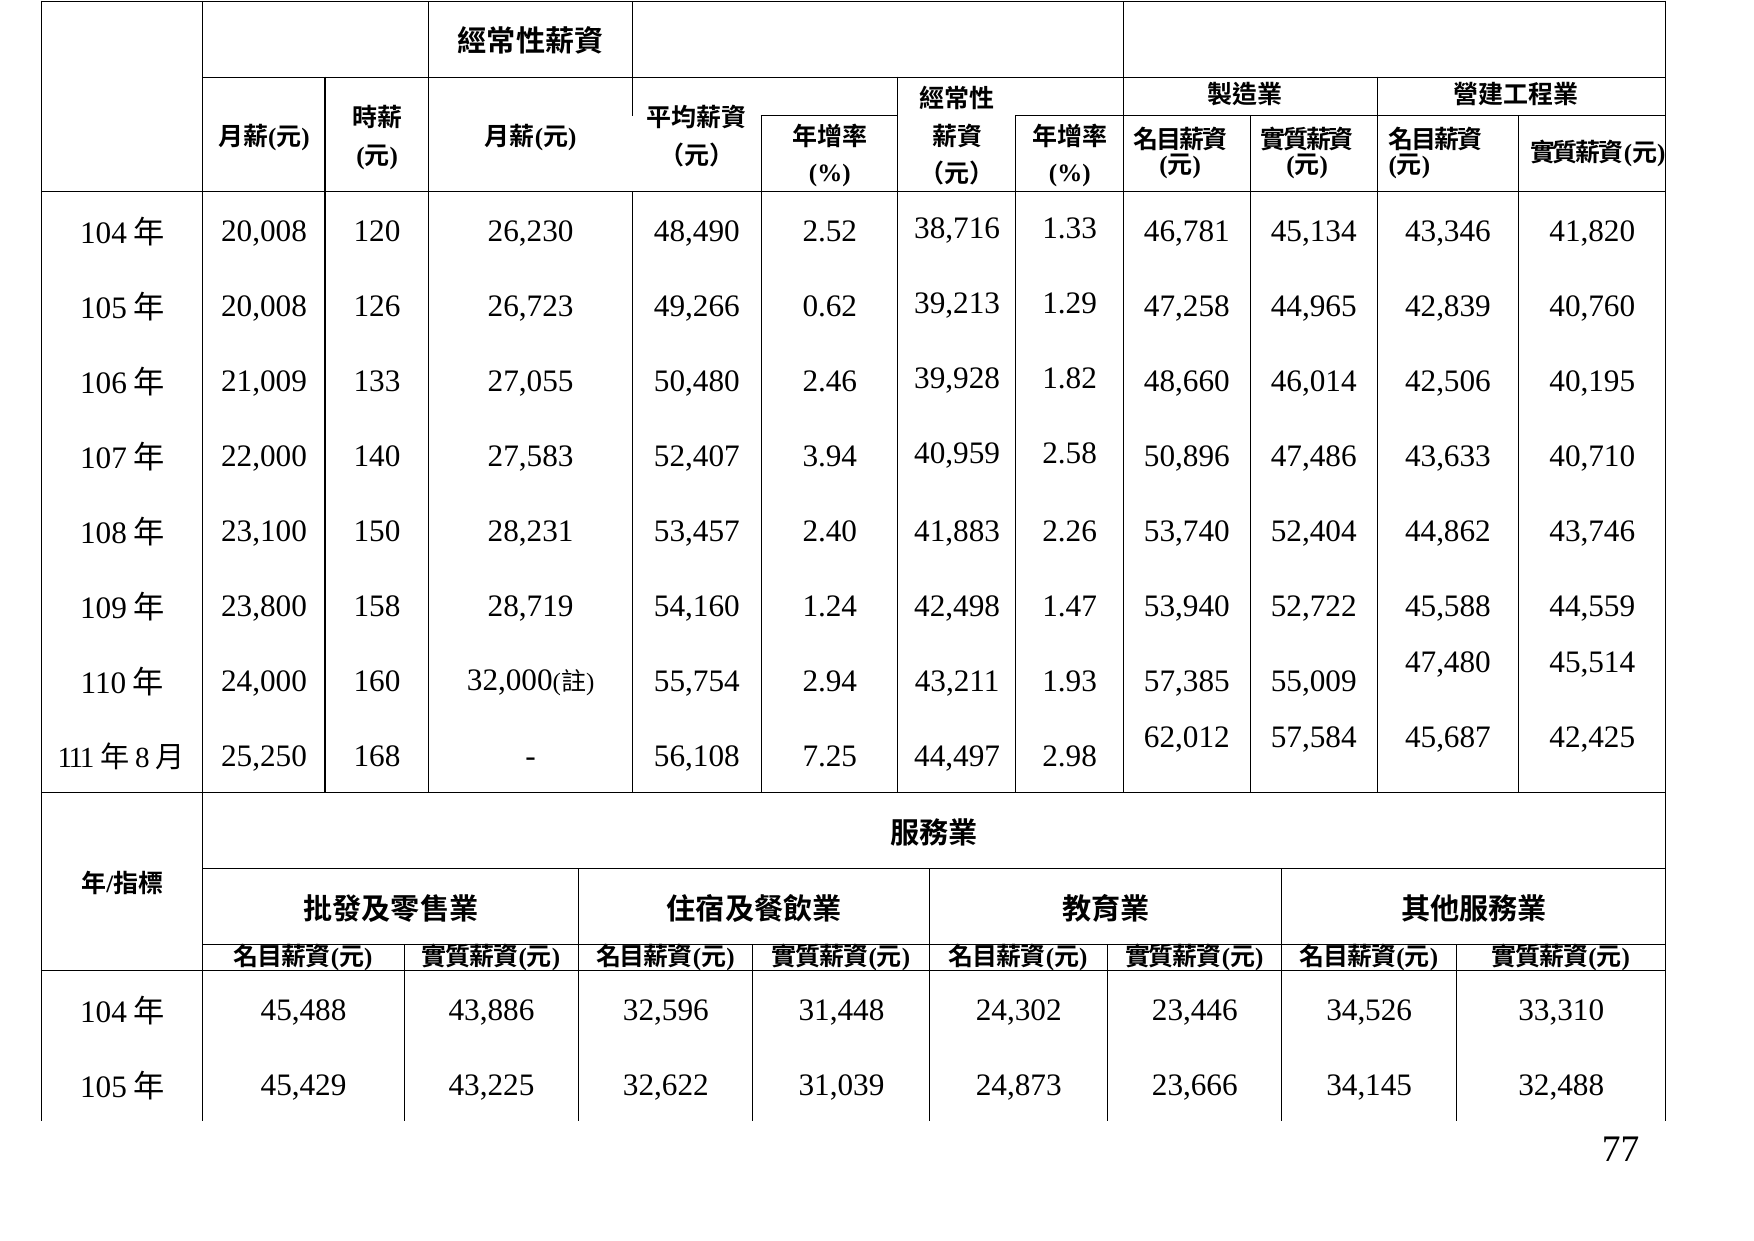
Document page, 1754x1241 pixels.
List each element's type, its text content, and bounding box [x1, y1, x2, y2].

table_cell 月薪(元) [203, 78, 324, 191]
table_cell 實質薪資(元) [753, 945, 929, 970]
table_cell 111年8月 [42, 717, 202, 792]
table_cell 實質薪資(元) [1251, 116, 1377, 191]
table_cell 45,134 [1251, 192, 1377, 267]
table_cell 48,490 [633, 192, 761, 267]
table_cell - [429, 717, 632, 792]
table_cell 43,211 [898, 642, 1015, 717]
table_cell 34,145 [1282, 1046, 1456, 1121]
table_cell 43,633 [1378, 417, 1518, 492]
table_cell 158 [326, 567, 428, 642]
table_cell 0.62 [762, 267, 897, 342]
table_cell 32,488 [1457, 1046, 1665, 1121]
table_header 經常性薪資 [429, 2, 632, 77]
table_cell 104年 [42, 971, 202, 1046]
table_cell 42,506 [1378, 342, 1518, 417]
table_cell 1.82 [1016, 342, 1123, 417]
table_cell 34,526 [1282, 971, 1456, 1046]
table_cell 1.33 [1016, 192, 1123, 267]
table_cell 45,687 [1378, 717, 1518, 792]
table_cell 實質薪資(元) [1108, 945, 1281, 970]
table_cell 其他服務業 [1282, 869, 1665, 944]
table_cell 24,000 [203, 642, 324, 717]
table_cell 53,740 [1124, 492, 1250, 567]
table_cell 名目薪資(元) [1124, 116, 1250, 191]
table_cell 55,009 [1251, 642, 1377, 717]
table_cell 25,250 [203, 717, 324, 792]
table_cell 31,448 [753, 971, 929, 1046]
table_cell 名目薪資(元) [930, 945, 1107, 970]
table_cell 2.98 [1016, 717, 1123, 792]
table_cell 42,839 [1378, 267, 1518, 342]
table_cell 53,457 [633, 492, 761, 567]
table_cell 57,385 [1124, 642, 1250, 717]
table_cell 1.93 [1016, 642, 1123, 717]
table_cell 43,225 [405, 1046, 578, 1121]
table_cell 44,862 [1378, 492, 1518, 567]
table_cell 120 [326, 192, 428, 267]
table_cell 53,940 [1124, 567, 1250, 642]
table_cell 31,039 [753, 1046, 929, 1121]
table_cell 27,055 [429, 342, 632, 417]
table_cell 45,488 [203, 971, 404, 1046]
table_cell 26,230 [429, 192, 632, 267]
table_cell 45,429 [203, 1046, 404, 1121]
table_cell 住宿及餐飲業 [579, 869, 929, 944]
table_cell 42,425 [1519, 717, 1665, 792]
table_cell 160 [326, 642, 428, 717]
table_cell 28,719 [429, 567, 632, 642]
table_cell 44,497 [898, 717, 1015, 792]
table_cell 39,928 [898, 342, 1015, 417]
table_cell 52,404 [1251, 492, 1377, 567]
table_cell 22,000 [203, 417, 324, 492]
table_cell 32,596 [579, 971, 752, 1046]
table_cell 52,722 [1251, 567, 1377, 642]
table_cell 57,584 [1251, 717, 1377, 792]
table_cell 106年 [42, 342, 202, 417]
table_cell 41,820 [1519, 192, 1665, 267]
table_cell 2.26 [1016, 492, 1123, 567]
table_cell 名目薪資(元) [203, 945, 404, 970]
table_cell 26,723 [429, 267, 632, 342]
table_cell 168 [326, 717, 428, 792]
table_cell 2.94 [762, 642, 897, 717]
table_cell 20,008 [203, 192, 324, 267]
table_cell 名目薪資(元) [1378, 116, 1518, 191]
table_cell 28,231 [429, 492, 632, 567]
table_header [42, 2, 202, 191]
table_cell 140 [326, 417, 428, 492]
table_cell 年增率(%) [762, 116, 897, 191]
table_cell 45,514 [1519, 642, 1665, 717]
table_cell 46,781 [1124, 192, 1250, 267]
table_cell 23,800 [203, 567, 324, 642]
table_cell 服務業 [203, 793, 1665, 868]
table_cell 實質薪資(元) [1519, 116, 1665, 191]
table_cell 40,710 [1519, 417, 1665, 492]
table_cell 1.47 [1016, 567, 1123, 642]
table_cell 126 [326, 267, 428, 342]
table_cell 32,000(註) [429, 642, 632, 717]
table_header [633, 2, 1123, 77]
table_cell 108年 [42, 492, 202, 567]
table_cell 40,959 [898, 417, 1015, 492]
table_cell 2.40 [762, 492, 897, 567]
table_cell 55,754 [633, 642, 761, 717]
table_cell 實質薪資(元) [405, 945, 578, 970]
table_cell 21,009 [203, 342, 324, 417]
table_header [203, 2, 428, 77]
table_cell 年/指標 [42, 793, 202, 970]
table_cell 42,498 [898, 567, 1015, 642]
table_cell 1.29 [1016, 267, 1123, 342]
table_cell 49,266 [633, 267, 761, 342]
table_cell 44,965 [1251, 267, 1377, 342]
table_cell 44,559 [1519, 567, 1665, 642]
table_cell 2.52 [762, 192, 897, 267]
table_cell 43,886 [405, 971, 578, 1046]
table_cell 經常性薪資（元） [898, 78, 1016, 191]
table_cell 105年 [42, 267, 202, 342]
table_cell 年增率(%) [1016, 116, 1123, 191]
table_cell 52,407 [633, 417, 761, 492]
table_cell [761, 78, 897, 115]
table_cell 平均薪資（元） [632, 78, 761, 191]
table_cell 23,446 [1108, 971, 1281, 1046]
table_cell 2.46 [762, 342, 897, 417]
table_cell 150 [326, 492, 428, 567]
table_cell 56,108 [633, 717, 761, 792]
table_cell 批發及零售業 [203, 869, 578, 944]
table_cell 47,486 [1251, 417, 1377, 492]
table_cell 實質薪資(元) [1457, 945, 1665, 970]
table_header [1124, 2, 1665, 77]
table_cell 40,195 [1519, 342, 1665, 417]
table_cell 32,622 [579, 1046, 752, 1121]
table_cell 33,310 [1457, 971, 1665, 1046]
table_cell 41,883 [898, 492, 1015, 567]
table_cell 教育業 [930, 869, 1281, 944]
table_cell 23,100 [203, 492, 324, 567]
table_cell 109年 [42, 567, 202, 642]
table_cell 110年 [42, 642, 202, 717]
table_cell 營建工程業 [1378, 78, 1665, 115]
table_cell 47,480 [1378, 642, 1518, 717]
table_cell 23,666 [1108, 1046, 1281, 1121]
table_cell 48,660 [1124, 342, 1250, 417]
table_cell 製造業 [1124, 78, 1377, 115]
table_cell 月薪(元) [429, 78, 632, 191]
table_cell 名目薪資(元) [579, 945, 752, 970]
table_cell 50,896 [1124, 417, 1250, 492]
table_cell 名目薪資(元) [1282, 945, 1456, 970]
table_cell 1.24 [762, 567, 897, 642]
table_cell 3.94 [762, 417, 897, 492]
table_cell 時薪(元) [326, 78, 428, 191]
table_cell 45,588 [1378, 567, 1518, 642]
table_cell 107年 [42, 417, 202, 492]
table_cell 7.25 [762, 717, 897, 792]
table_cell 105年 [42, 1046, 202, 1121]
table_cell 104年 [42, 192, 202, 267]
table_cell 39,213 [898, 267, 1015, 342]
table_cell 2.58 [1016, 417, 1123, 492]
table_cell 50,480 [633, 342, 761, 417]
table_cell 62,012 [1124, 717, 1250, 792]
table_cell 24,302 [930, 971, 1107, 1046]
table_cell 54,160 [633, 567, 761, 642]
table_cell 27,583 [429, 417, 632, 492]
table_cell [1016, 78, 1123, 115]
table_cell 20,008 [203, 267, 324, 342]
table_cell 47,258 [1124, 267, 1250, 342]
table_cell 24,873 [930, 1046, 1107, 1121]
table_cell 43,346 [1378, 192, 1518, 267]
table_cell 40,760 [1519, 267, 1665, 342]
table_cell 38,716 [898, 192, 1015, 267]
table_cell 46,014 [1251, 342, 1377, 417]
table_cell 133 [326, 342, 428, 417]
table_cell 43,746 [1519, 492, 1665, 567]
